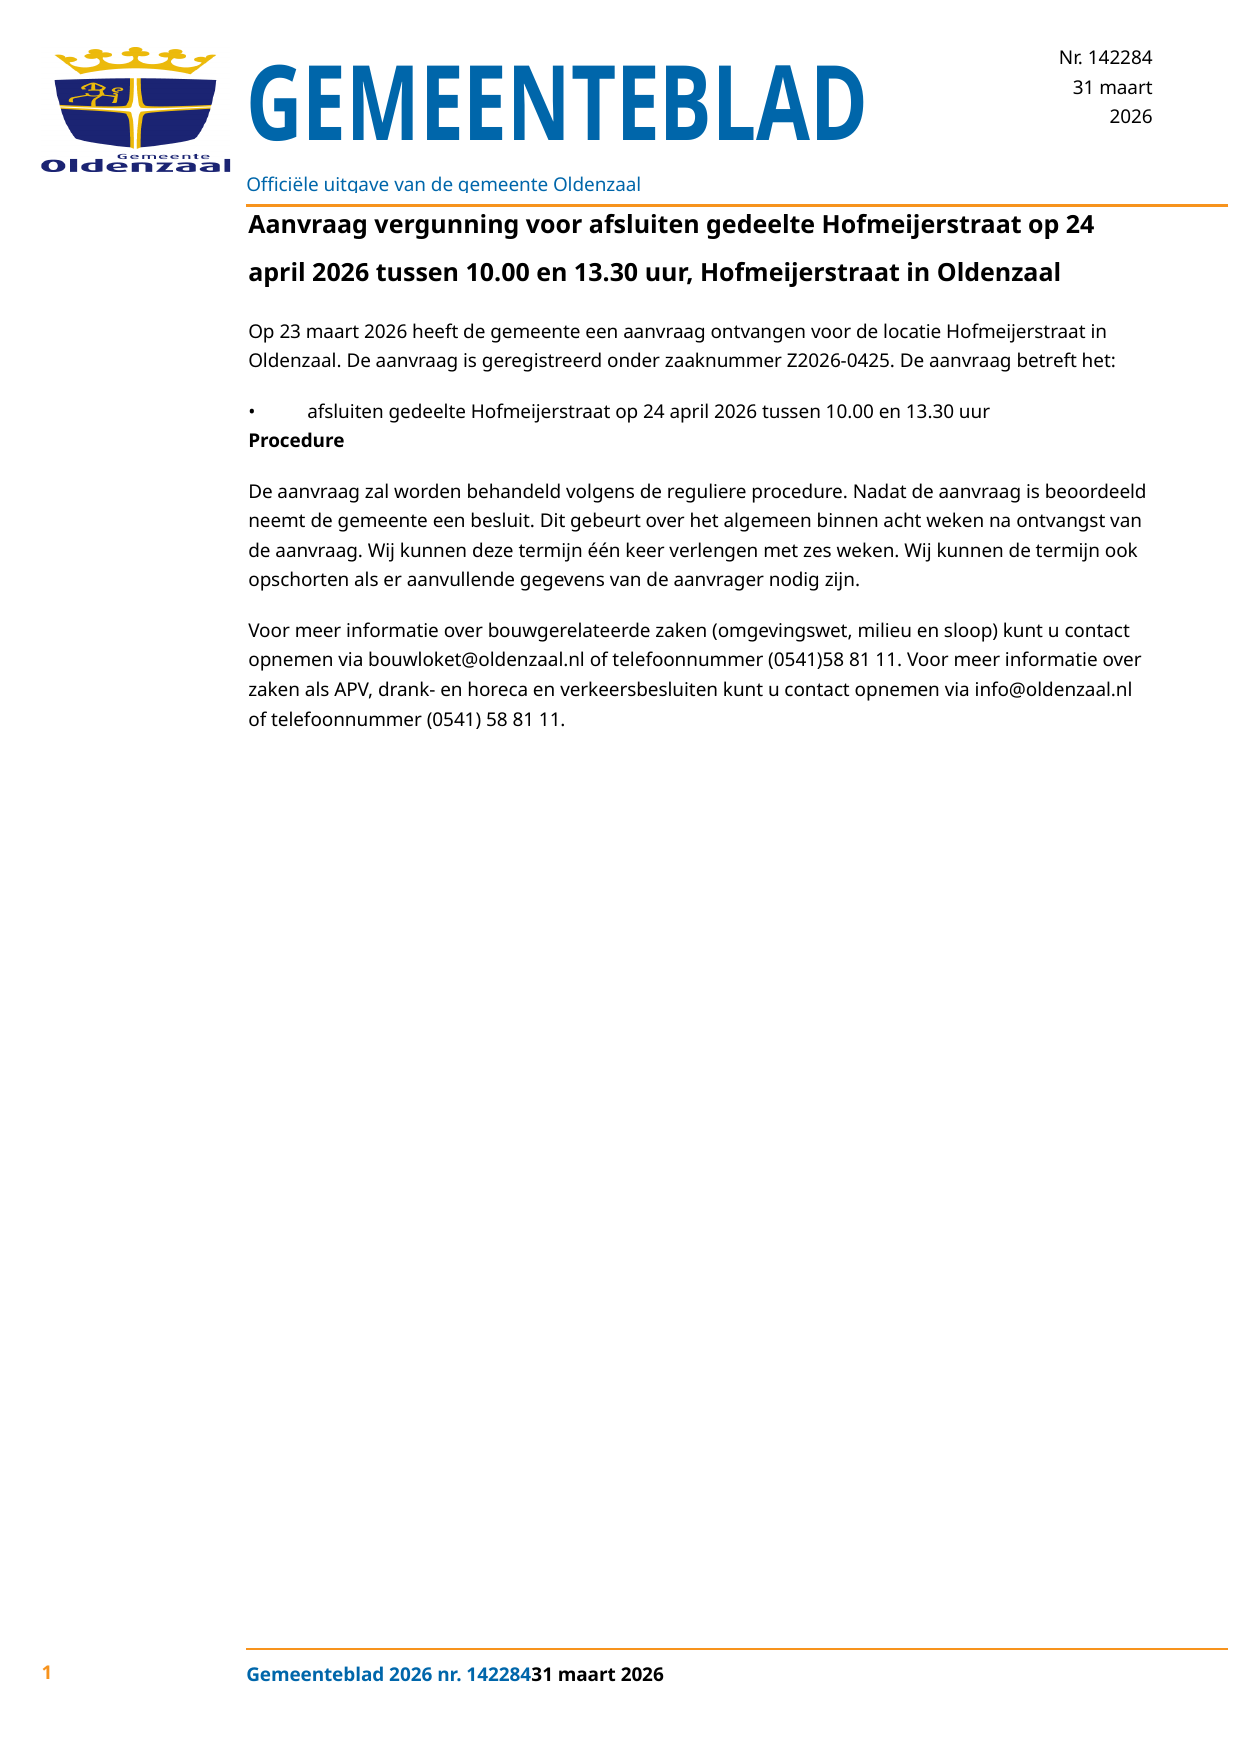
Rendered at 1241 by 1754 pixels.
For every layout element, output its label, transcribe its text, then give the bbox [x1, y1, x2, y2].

text De aanvraag zal worden behandeld volgens de reguliere procedure. Nadat de aanvraag is beoordeeld neemt de gemeente een besluit. Dit gebeurt over het algemeen binnen acht weken na ontvangst van de aanvraag. Wij kunnen deze termijn één keer verlengen met zes weken. Wij kunnen de termijn ook opschorten als er aanvullende gegevens van de aanvrager nodig zijn. [248, 478, 1152, 592]
picture [41, 47, 231, 172]
text Voor meer informatie over bouwgerelateerde zaken (omgevingswet, milieu en sloop) kunt u contact opnemen via bouwloket@oldenzaal.nl of telefoonnummer (0541)58 81 11. Voor meer informatie over zaken als APV, drank- en horeca en verkeersbesluiten kunt u contact opnemen via info@oldenzaal.nl of telefoonnummer (0541) 58 81 11. [248, 617, 1152, 732]
text Op 23 maart 2026 heeft de gemeente een aanvraag ontvangen voor de locatie Hofmeijerstraat in Oldenzaal. De aanvraag is geregistreerd onder zaaknummer Z2026-0425. De aanvraag betreft het: [248, 318, 1152, 373]
text Procedure [248, 427, 1152, 453]
text Aanvraag vergunning voor afsluiten gedeelte Hofmeijerstraat op 24 april 2026 tussen 10.00 en 13.30 uur, Hofmeijerstraat in Oldenzaal [248, 207, 1152, 288]
list afsluiten gedeelte Hofmeijerstraat op 24 april 2026 tussen 10.00 en 13.30 uur [248, 398, 1152, 424]
